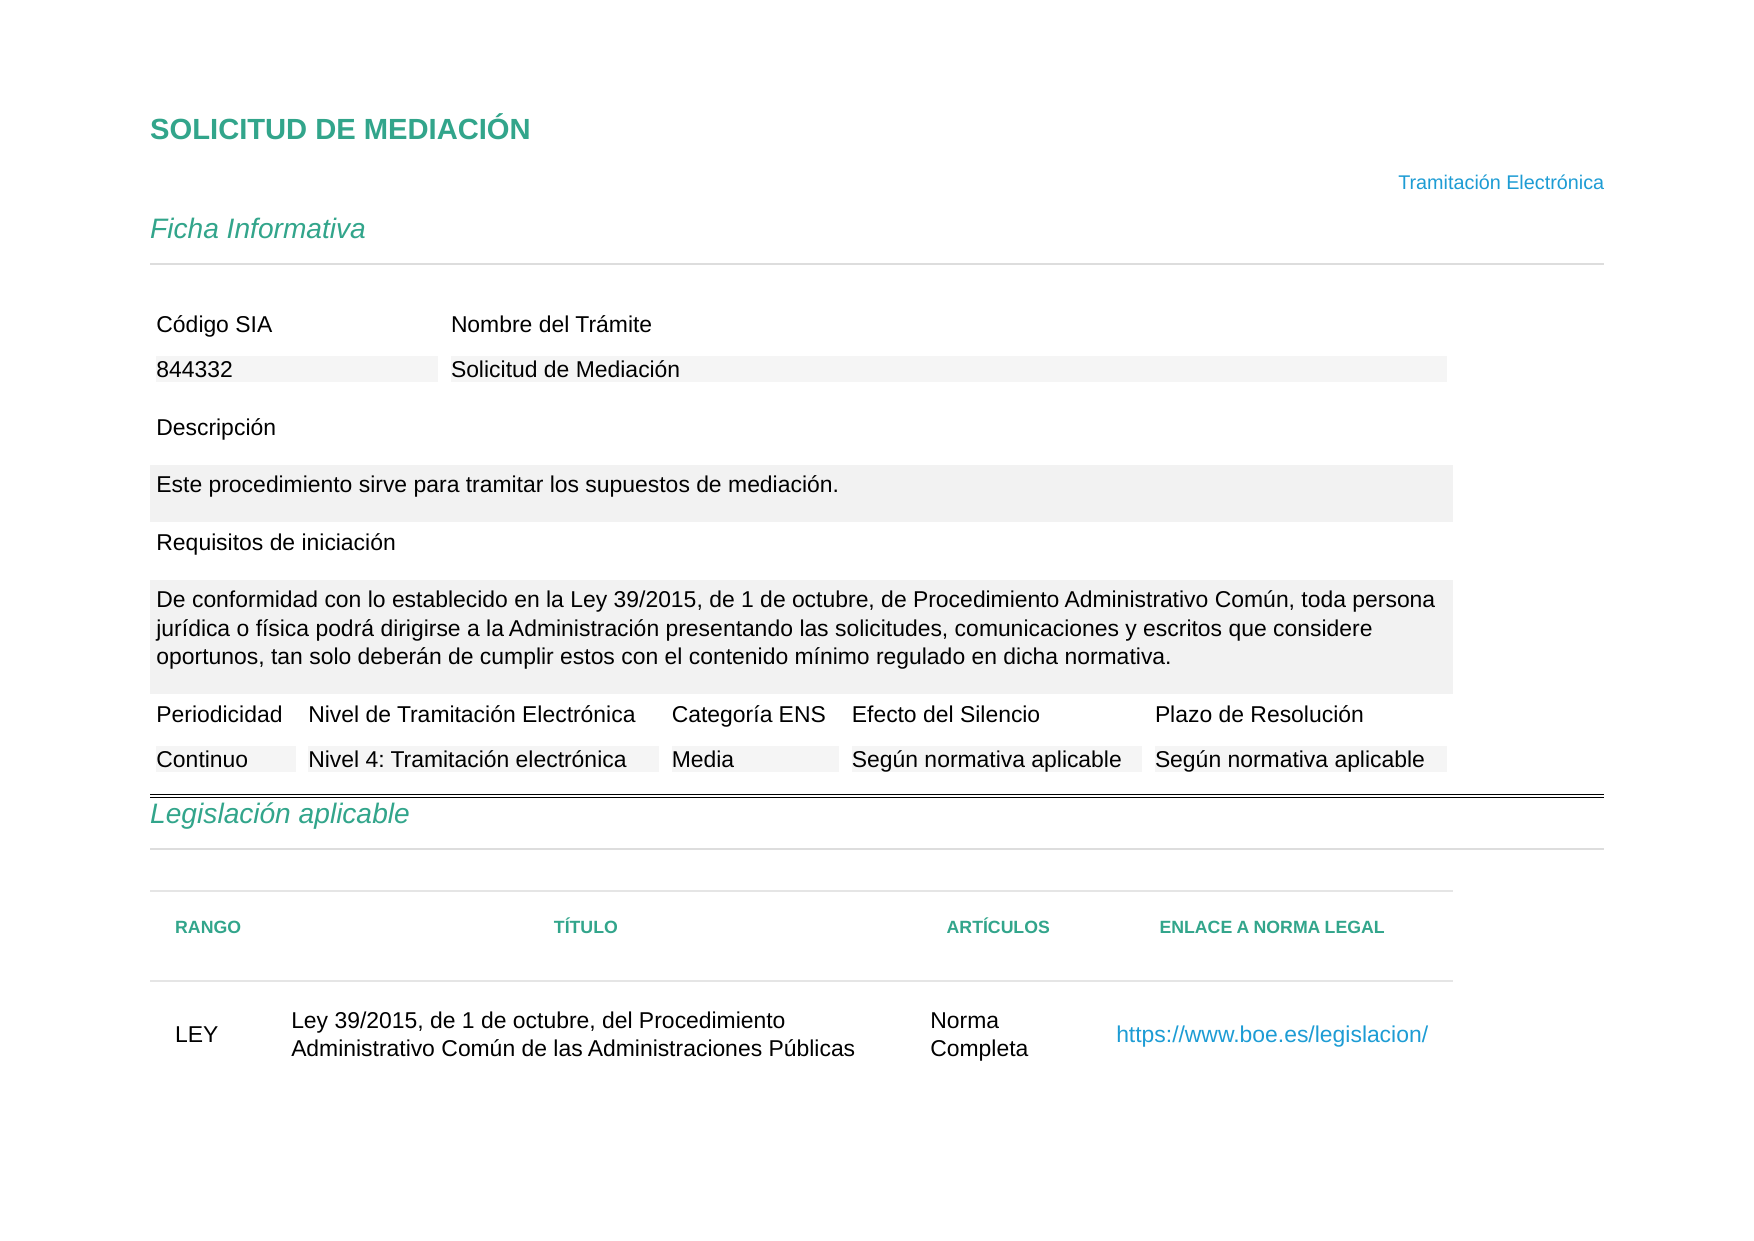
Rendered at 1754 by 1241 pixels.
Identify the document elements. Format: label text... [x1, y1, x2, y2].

table_cell Requisitos de iniciación [150, 523, 1453, 580]
subtitle Legislación aplicable [150, 798, 1604, 848]
table_header ARTÍCULOS [905, 892, 1091, 980]
table_header Nombre del Trámite Solicitud de Mediación [445, 305, 1453, 407]
table_header Código SIA 844332 [150, 305, 444, 407]
table_header RANGO [150, 892, 266, 980]
subtitle SOLICITUD DE MEDIACIÓN [150, 112, 1604, 146]
table_cell LEY [150, 982, 266, 1105]
table_cell Ley 39/2015, de 1 de octubre, del Procedimiento Administrativo Común de las Administraciones Públicas [266, 982, 905, 1105]
text Tramitación Electrónica [150, 171, 1604, 193]
table_header Efecto del Silencio Según normativa aplicable [845, 695, 1148, 794]
table_header ENLACE A NORMA LEGAL [1091, 892, 1453, 980]
table_cell Este procedimiento sirve para tramitar los supuestos de mediación. [150, 465, 1453, 522]
table_header Categoría ENS Media [665, 695, 845, 794]
table_header TÍTULO [266, 892, 905, 980]
table_header Nivel de Tramitación Electrónica Nivel 4: Tramitación electrónica [302, 695, 665, 794]
table_cell Descripción [150, 407, 1453, 465]
table_cell https://www.boe.es/legislacion/ [1091, 982, 1453, 1105]
table_cell De conformidad con lo establecido en la Ley 39/2015, de 1 de octubre, de Procedimiento Administrativo Común, toda persona jurídica o física podrá dirigirse a la Administración presentando las solicitudes, comunicaciones y escritos que considere oportunos, tan solo deberán de cumplir estos con el contenido mínimo regulado en dicha normativa. [150, 580, 1453, 694]
subtitle Ficha Informativa [150, 212, 1604, 263]
table_header Periodicidad Continuo [150, 695, 302, 794]
table_cell Norma Completa [905, 982, 1091, 1105]
table_header Plazo de Resolución Según normativa aplicable [1149, 695, 1453, 794]
